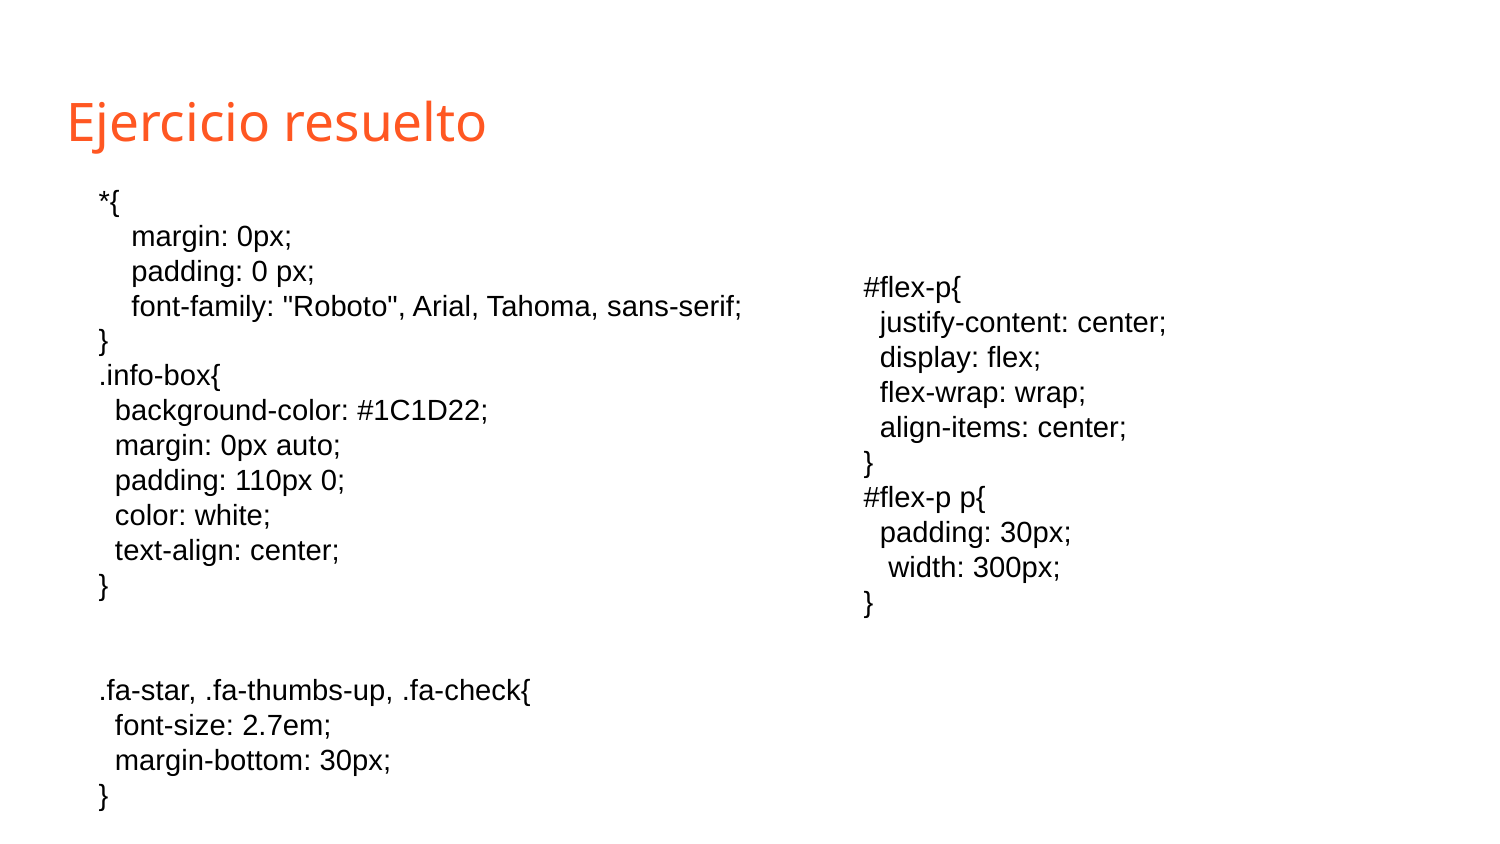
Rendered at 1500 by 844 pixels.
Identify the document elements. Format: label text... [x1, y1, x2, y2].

title Ejercicio resuelto [51, 72, 1449, 167]
text_box *{ margin: 0px; padding: 0 px; font-family: "Roboto", Arial, Tahoma, sans-serif; } .info-box{ background-color: #1C1D22; margin: 0px auto; padding: 110px 0; color: white; text-align: center; } .fa-star, .fa-thumbs-up, .fa-check{ font-size: 2.7em; margin-bottom: 30px; } [83, 166, 812, 827]
text_box #flex-p{ justify-content: center; display: flex; flex-wrap: wrap; align-items: center; } #flex-p p{ padding: 30px; width: 300px; } [848, 253, 1341, 669]
